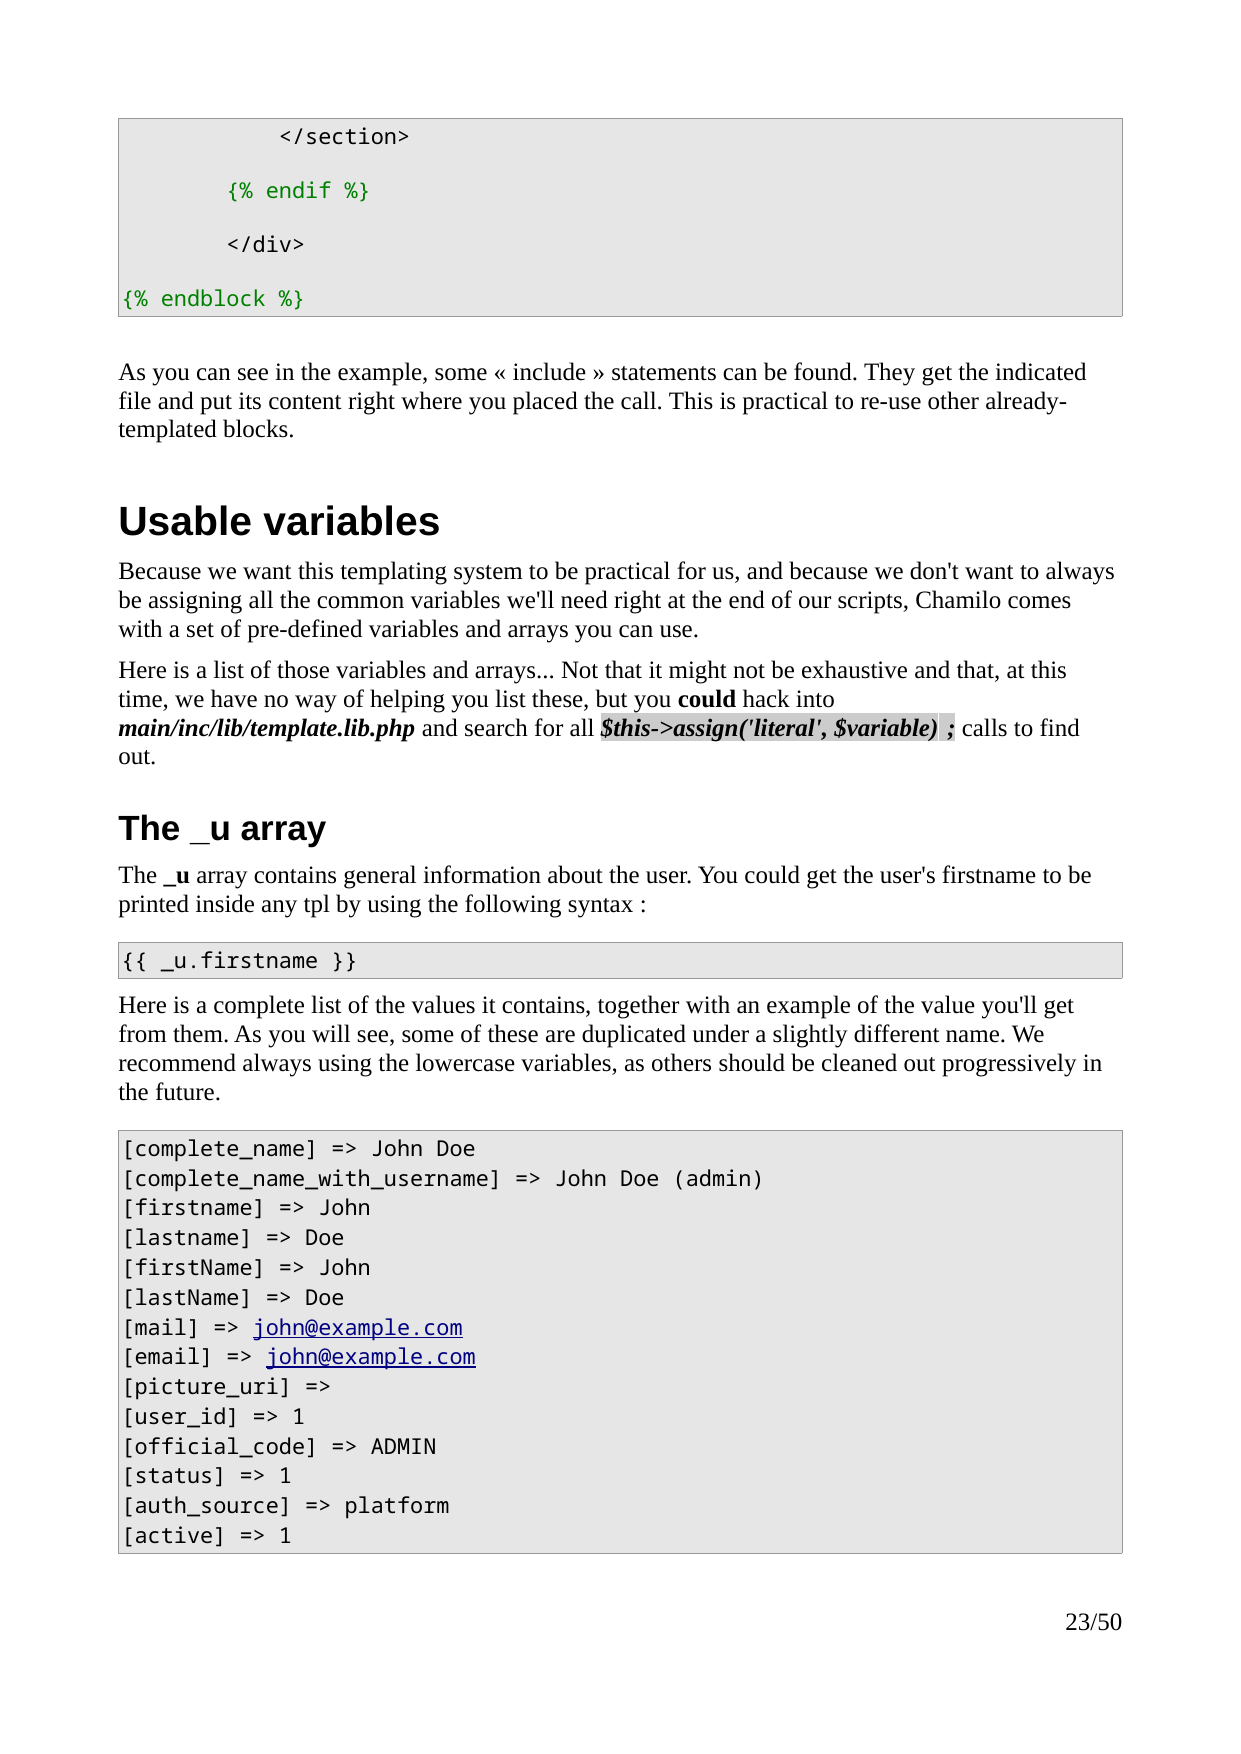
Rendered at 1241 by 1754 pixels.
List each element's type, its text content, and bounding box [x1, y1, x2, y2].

text {{ _u.firstname }} [119, 943, 1122, 978]
text </div> [119, 226, 1122, 259]
text </section> [119, 119, 1122, 151]
text [complete_name] => John Doe [complete_name_with_username] => John Doe (admin) [firstname] => John [lastname] => Doe [firstName] => John [lastName] => Doe [mail] => john@example.com [email] => john@example.com [picture_uri] => [user_id] => 1 [official_code] => ADMIN [status] => 1 [auth_source] => platform [active] => 1 [119, 1131, 1122, 1553]
text As you can see in the example, some « include » statements can be found. They get the indicated file and put its content right where you placed the call. This is practical to re-use other already-templated blocks. [118, 357, 1122, 443]
text Because we want this templating system to be practical for us, and because we don't want to always be assigning all the common variables we'll need right at the end of our scripts, Chamilo comes with a set of pre-defined variables and arrays you can use. [118, 556, 1122, 643]
text {% endblock %} [119, 280, 1122, 316]
subtitle Usable variables [118, 497, 1122, 544]
text {% endif %} [119, 172, 1122, 205]
subtitle The _u array [118, 808, 1122, 848]
text The _u array contains general information about the user. You could get the user's firstname to be printed inside any tpl by using the following syntax : [118, 860, 1122, 918]
text Here is a list of those variables and arrays... Not that it might not be exhaustive and that, at this time, we have no way of helping you list these, but you could hack into main/inc/lib/template.lib.php and search for all $this->assign('literal', $variable) ; calls to find out. [118, 655, 1122, 770]
text Here is a complete list of the values it contains, together with an example of the value you'll get from them. As you will see, some of these are duplicated under a slightly different name. We recommend always using the lowercase variables, as others should be cleaned out progressively in the future. [118, 990, 1122, 1105]
